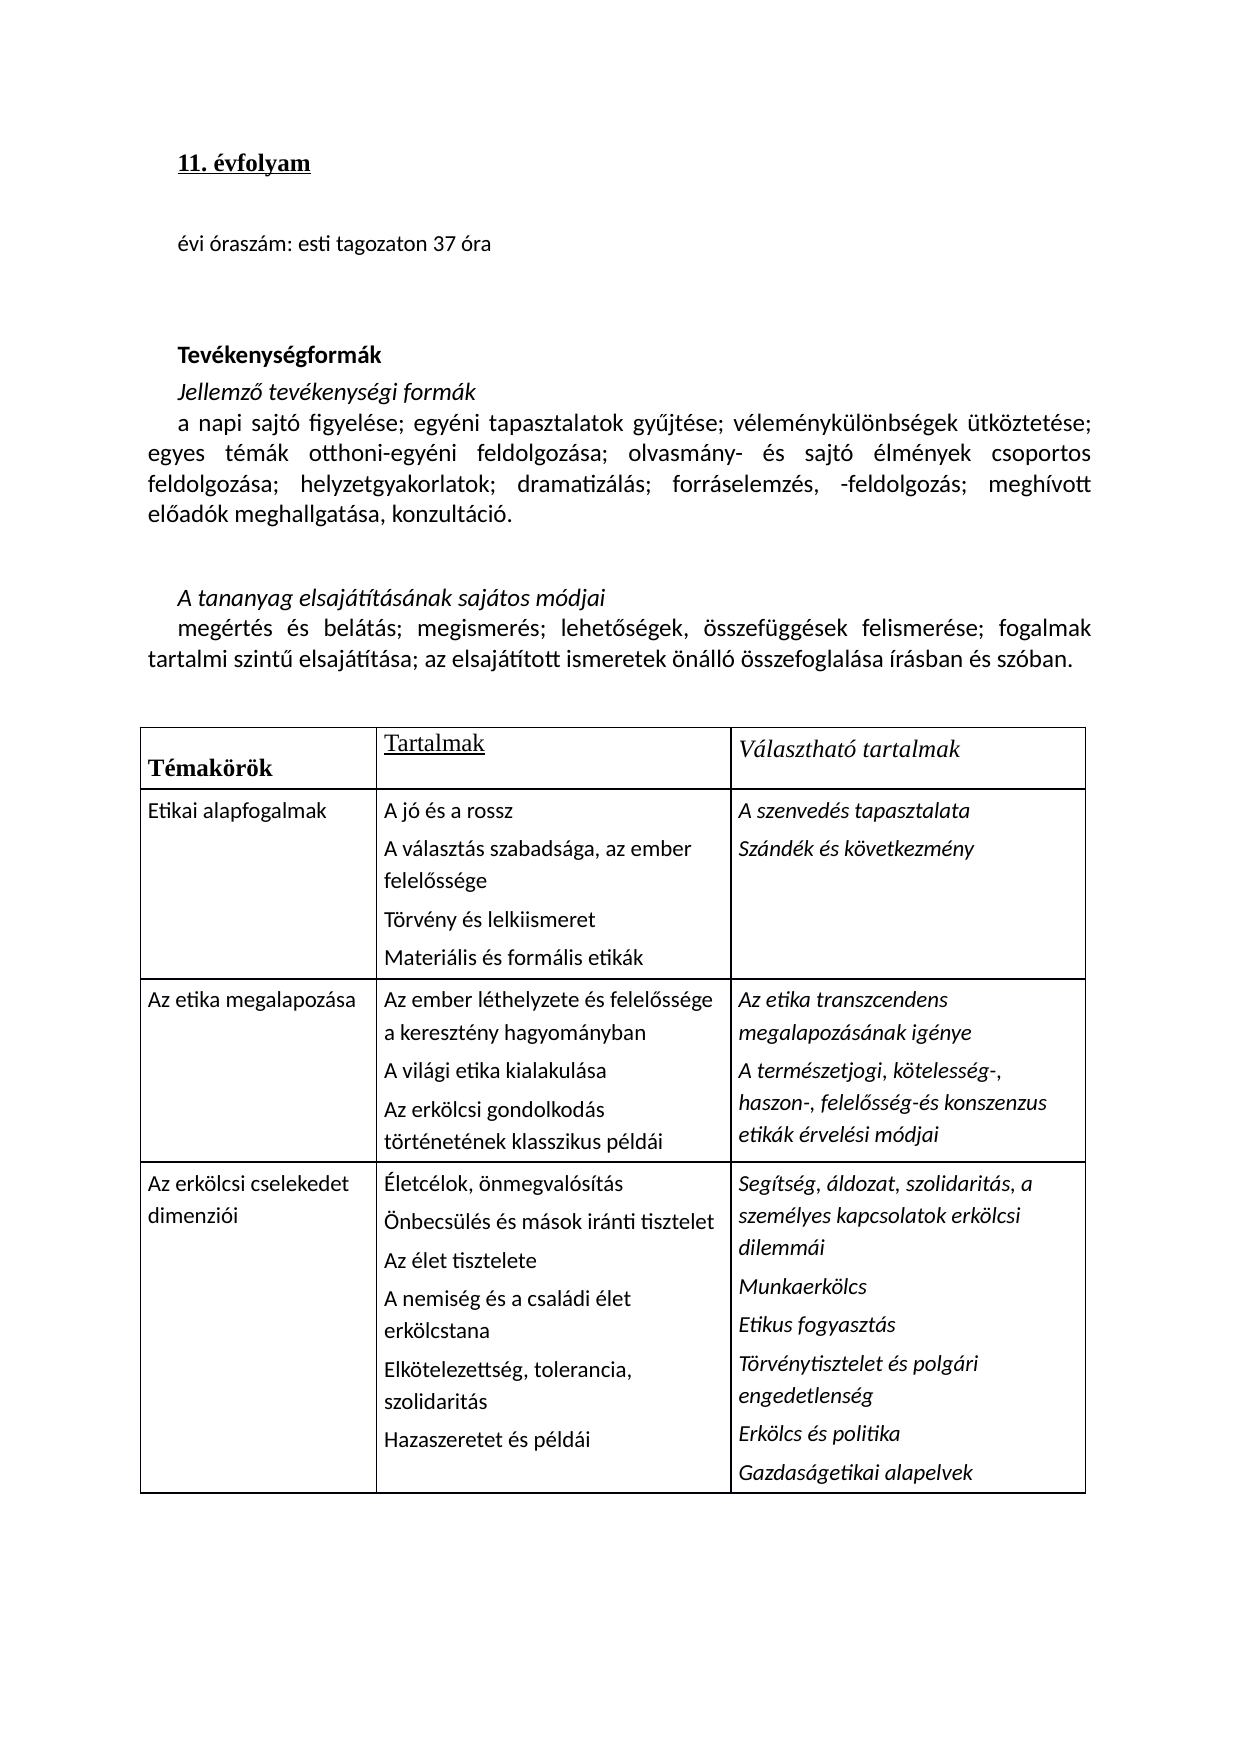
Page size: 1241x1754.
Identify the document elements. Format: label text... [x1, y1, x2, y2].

table_cell A jó és a rossz A választás szabadsága, az ember felelőssége Törvény és lelkiismeret Materiális és formális etikák [377, 790, 730, 978]
table_cell Az etika transzcendens megalapozásának igénye A természetjogi, kötelesség-, haszon-, felelősség-és konszenzus etikák érvelési módjai [732, 980, 1085, 1161]
table_header Témakörök [141, 728, 376, 788]
table_cell Etikai alapfogalmak [141, 790, 376, 978]
table_header Tartalmak [377, 728, 730, 788]
table_cell Segítség, áldozat, szolidaritás, a személyes kapcsolatok erkölcsi dilemmái Munkaerkölcs Etikus fogyasztás Törvénytisztelet és polgári engedetlenség Erkölcs és politika Gazdaságetikai alapelvek [732, 1163, 1085, 1492]
text A tananyag elsajátításának sajátos módjai [148, 582, 1092, 613]
text a napi sajtó figyelése; egyéni tapasztalatok gyűjtése; véleménykülönbségek ütköztetése; egyes témák otthoni-egyéni feldolgozása; olvasmány- és sajtó élmények csoportos feldolgozása; helyzetgyakorlatok; dramatizálás; forráselemzés, -feldolgozás; meghívott előadók meghallgatása, konzultáció. [148, 407, 1092, 529]
table_cell Az ember léthelyzete és felelőssége a keresztény hagyományban A világi etika kialakulása Az erkölcsi gondolkodás történetének klasszikus példái [377, 980, 730, 1161]
text évi óraszám: esti tagozaton 37 óra [148, 229, 1092, 257]
table_cell A szenvedés tapasztalata Szándék és következmény [732, 790, 1085, 978]
subtitle 11. évfolyam [148, 148, 1092, 176]
subtitle Tevékenységformák [148, 340, 1092, 370]
text Jellemző tevékenységi formák [148, 376, 1092, 407]
table_cell Az erkölcsi cselekedet dimenziói [141, 1163, 376, 1492]
table_cell Az etika megalapozása [141, 980, 376, 1161]
table_header Választható tartalmak [732, 728, 1085, 788]
table_cell Életcélok, önmegvalósítás Önbecsülés és mások iránti tisztelet Az élet tisztelete A nemiség és a családi élet erkölcstana Elkötelezettség, tolerancia, szolidaritás Hazaszeretet és példái [377, 1163, 730, 1492]
text megértés és belátás; megismerés; lehetőségek, összefüggések felismerése; fogalmak tartalmi szintű elsajátítása; az elsajátított ismeretek önálló összefoglalása írásban és szóban. [148, 613, 1092, 674]
